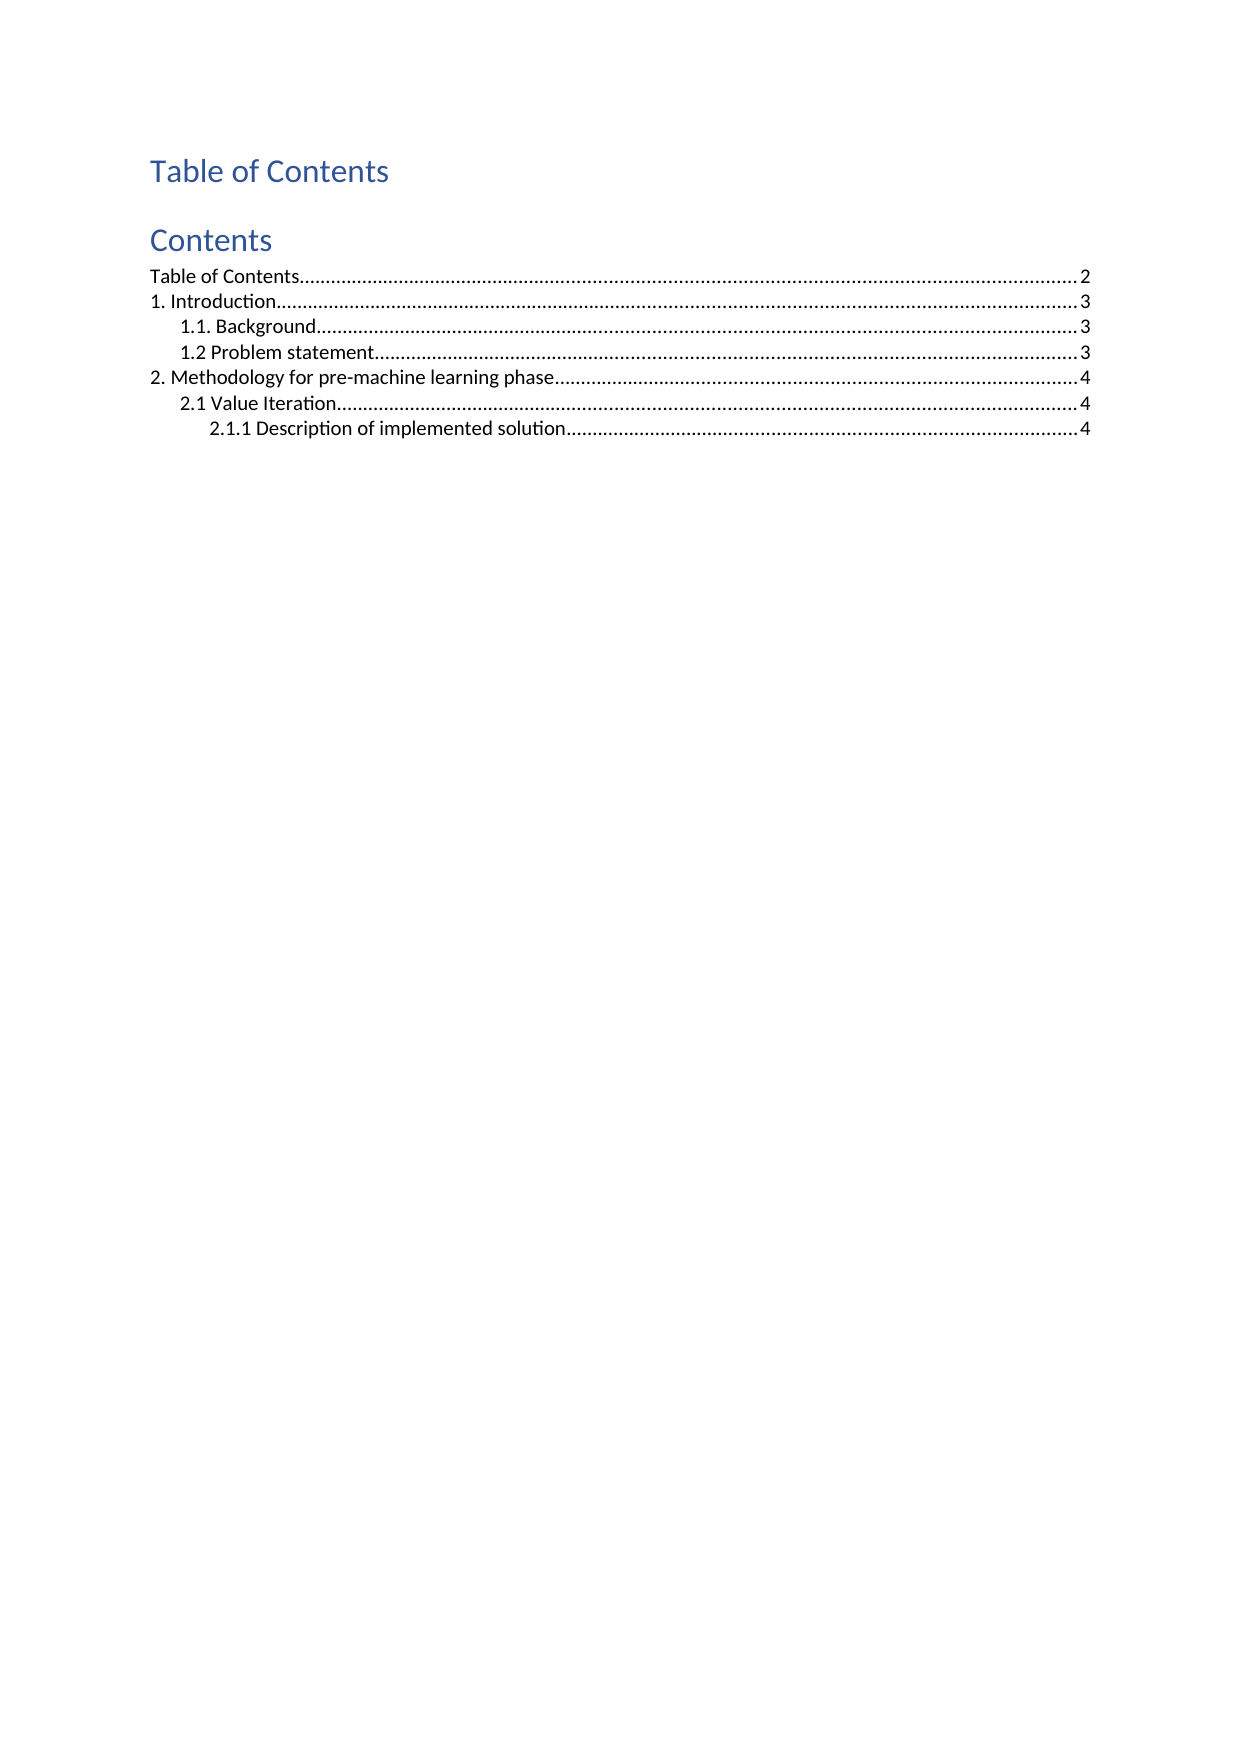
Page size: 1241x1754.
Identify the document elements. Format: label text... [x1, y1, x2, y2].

text 1.1. Background 3 [179, 314, 1090, 339]
text 2.1 Value Iteration 4 [179, 390, 1090, 415]
subtitle Table of Contents [150, 150, 1090, 191]
text 1.2 Problem statement 3 [179, 339, 1090, 364]
text 2.1.1 Description of implemented solution 4 [209, 415, 1090, 441]
text 2. Methodology for pre-machine learning phase 4 [150, 364, 1090, 390]
text Contents [150, 219, 1090, 260]
text Table of Contents 2 [150, 263, 1090, 288]
text 1. Introduction 3 [150, 288, 1090, 314]
